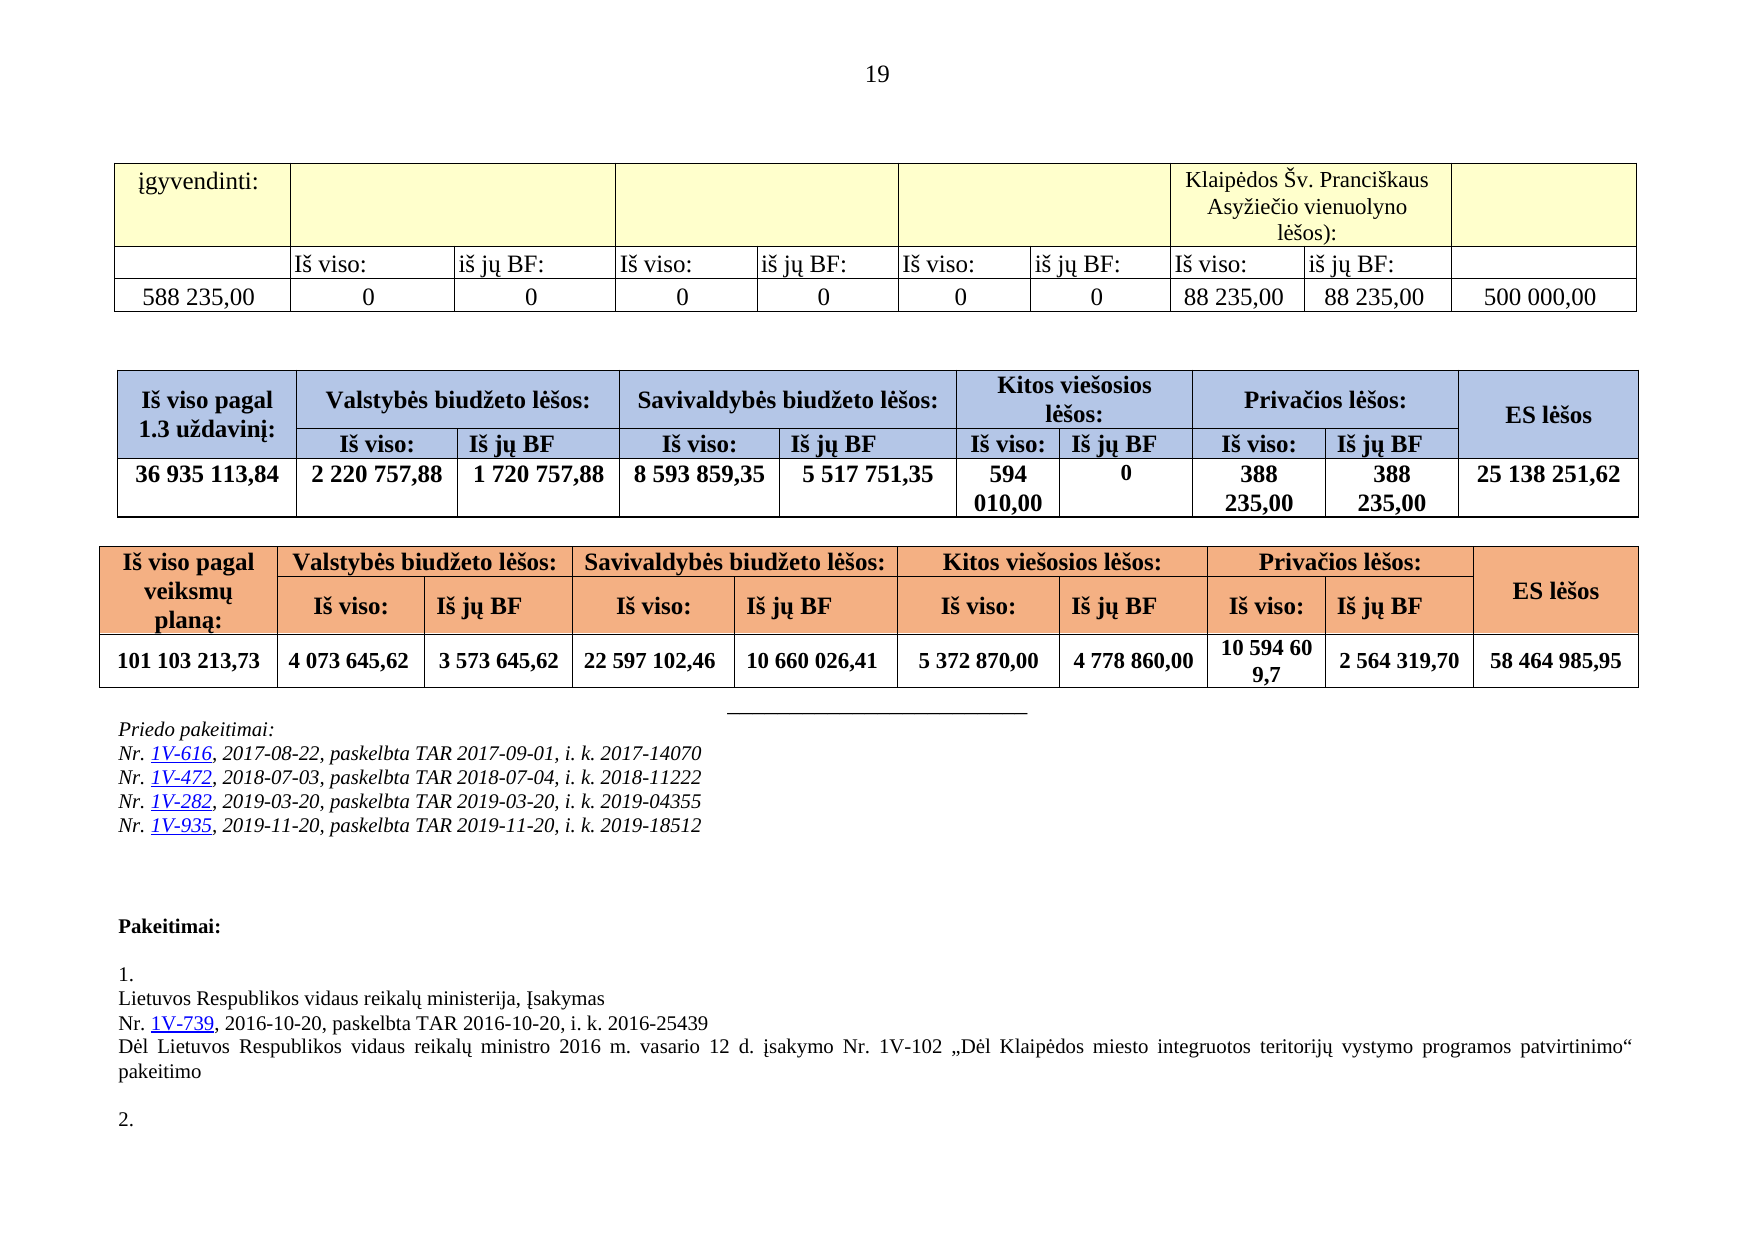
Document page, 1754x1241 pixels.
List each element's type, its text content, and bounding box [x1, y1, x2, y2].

table_cell iš jų BF: [758, 247, 898, 278]
table_cell 88 235,00 [1305, 279, 1451, 311]
table_cell Iš jų BF [1326, 577, 1473, 633]
table_cell 0 [616, 279, 757, 311]
table_header ES lėšos [1459, 371, 1638, 458]
table_cell Iš jų BF [780, 429, 956, 458]
text 1. [118, 962, 1636, 986]
table_cell 10 660 026,41 [735, 635, 897, 687]
text Dėl Lietuvos Respublikos vidaus reikalų ministro 2016 m. vasario 12 d. įsakymo Nr. 1V-102 „Dėl Klaipėdos miesto integruotos teritorijų vystymo programos patvirtinimo“ pakeitimo [118, 1034, 1636, 1083]
table_header Privačios lėšos: [1193, 371, 1458, 428]
table_cell 2 564 319,70 [1326, 635, 1473, 687]
table_cell 0 [1031, 279, 1170, 311]
table_cell 588 235,00 [115, 279, 290, 311]
table_cell Iš viso: [278, 577, 424, 633]
table_cell Iš viso: [297, 429, 457, 458]
table_cell 0 [899, 279, 1030, 311]
table_cell Iš viso: [899, 247, 1030, 278]
table_cell iš jų BF: [1031, 247, 1170, 278]
table_cell 5 517 751,35 [780, 459, 956, 516]
table_cell 58 464 985,95 [1474, 635, 1638, 687]
table_cell Iš jų BF [1326, 429, 1458, 458]
table_header [616, 164, 898, 246]
table_cell Iš viso: [616, 247, 757, 278]
text Nr. 1V-282, 2019-03-20, paskelbta TAR 2019-03-20, i. k. 2019-04355 [118, 789, 1636, 813]
text 2. [118, 1107, 1636, 1131]
table_header Klaipėdos Šv. Pranciškaus Asyžiečio vienuolyno lėšos): [1171, 164, 1451, 246]
table_cell 5 372 870,00 [898, 635, 1059, 687]
table_cell 388 235,00 [1193, 459, 1325, 516]
table_cell iš jų BF: [1305, 247, 1451, 278]
table_cell 0 [291, 279, 454, 311]
table_cell 4 778 860,00 [1060, 635, 1207, 687]
table_header Privačios lėšos: [1208, 547, 1473, 576]
table_header [291, 164, 615, 246]
table_cell 2 220 757,88 [297, 459, 457, 516]
table_cell 22 597 102,46 [573, 635, 734, 687]
table_cell Iš jų BF [425, 577, 572, 633]
table_header Kitos viešosios lėšos: [957, 371, 1192, 428]
table_cell 0 [758, 279, 898, 311]
table_cell iš jų BF: [455, 247, 615, 278]
table_cell Iš jų BF [735, 577, 897, 633]
table_cell 88 235,00 [1171, 279, 1304, 311]
table_cell 1 720 757,88 [458, 459, 619, 516]
text ________________________ [118, 688, 1636, 717]
text Pakeitimai: [118, 914, 1636, 938]
table_cell Iš viso: [620, 429, 779, 458]
table_cell 500 000,00 [1452, 279, 1636, 311]
table_cell Iš viso: [957, 429, 1059, 458]
text Nr. 1V-616, 2017-08-22, paskelbta TAR 2017-09-01, i. k. 2017-14070 [118, 741, 1636, 765]
text Nr. 1V-739, 2016-10-20, paskelbta TAR 2016-10-20, i. k. 2016-25439 [118, 1010, 1636, 1034]
table_cell Iš viso: [1193, 429, 1325, 458]
table_cell 36 935 113,84 [118, 459, 296, 516]
table_header Valstybės biudžeto lėšos: [297, 371, 619, 428]
table_cell [1452, 247, 1636, 278]
table_header [899, 164, 1170, 246]
table_header įgyvendinti: [115, 164, 290, 246]
text Lietuvos Respublikos vidaus reikalų ministerija, Įsakymas [118, 986, 1636, 1010]
text Nr. 1V-472, 2018-07-03, paskelbta TAR 2018-07-04, i. k. 2018-11222 [118, 765, 1636, 789]
table_cell Iš viso: [898, 577, 1059, 633]
table_cell Iš viso: [1171, 247, 1304, 278]
table_header Valstybės biudžeto lėšos: [278, 547, 572, 576]
table_cell 594 010,00 [957, 459, 1059, 516]
table_cell Iš jų BF [1060, 429, 1192, 458]
table_cell 101 103 213,73 [100, 635, 277, 687]
table_cell 0 [1060, 459, 1192, 516]
table_cell 8 593 859,35 [620, 459, 779, 516]
table_header Kitos viešosios lėšos: [898, 547, 1207, 576]
table_cell [115, 247, 290, 278]
table_cell 25 138 251,62 [1459, 459, 1638, 516]
table_header Savivaldybės biudžeto lėšos: [620, 371, 956, 428]
table_cell Iš viso: [573, 577, 734, 633]
text Priedo pakeitimai: [118, 717, 1636, 741]
table_header Savivaldybės biudžeto lėšos: [573, 547, 897, 576]
text Nr. 1V-935, 2019-11-20, paskelbta TAR 2019-11-20, i. k. 2019-18512 [118, 813, 1636, 837]
table_cell Iš viso: [1208, 577, 1325, 633]
table_cell Iš jų BF [458, 429, 619, 458]
table_cell 10 594 609,7 [1208, 635, 1325, 687]
table_cell 0 [455, 279, 615, 311]
table_header Iš viso pagal veiksmų planą: [100, 547, 277, 633]
table_cell 3 573 645,62 [425, 635, 572, 687]
table_cell Iš viso: [291, 247, 454, 278]
table_cell 388 235,00 [1326, 459, 1458, 516]
table_cell 4 073 645,62 [278, 635, 424, 687]
table_header Iš viso pagal 1.3 uždavinį: [118, 371, 296, 458]
table_header [1452, 164, 1636, 246]
table_cell Iš jų BF [1060, 577, 1207, 633]
table_header ES lėšos [1474, 547, 1638, 633]
